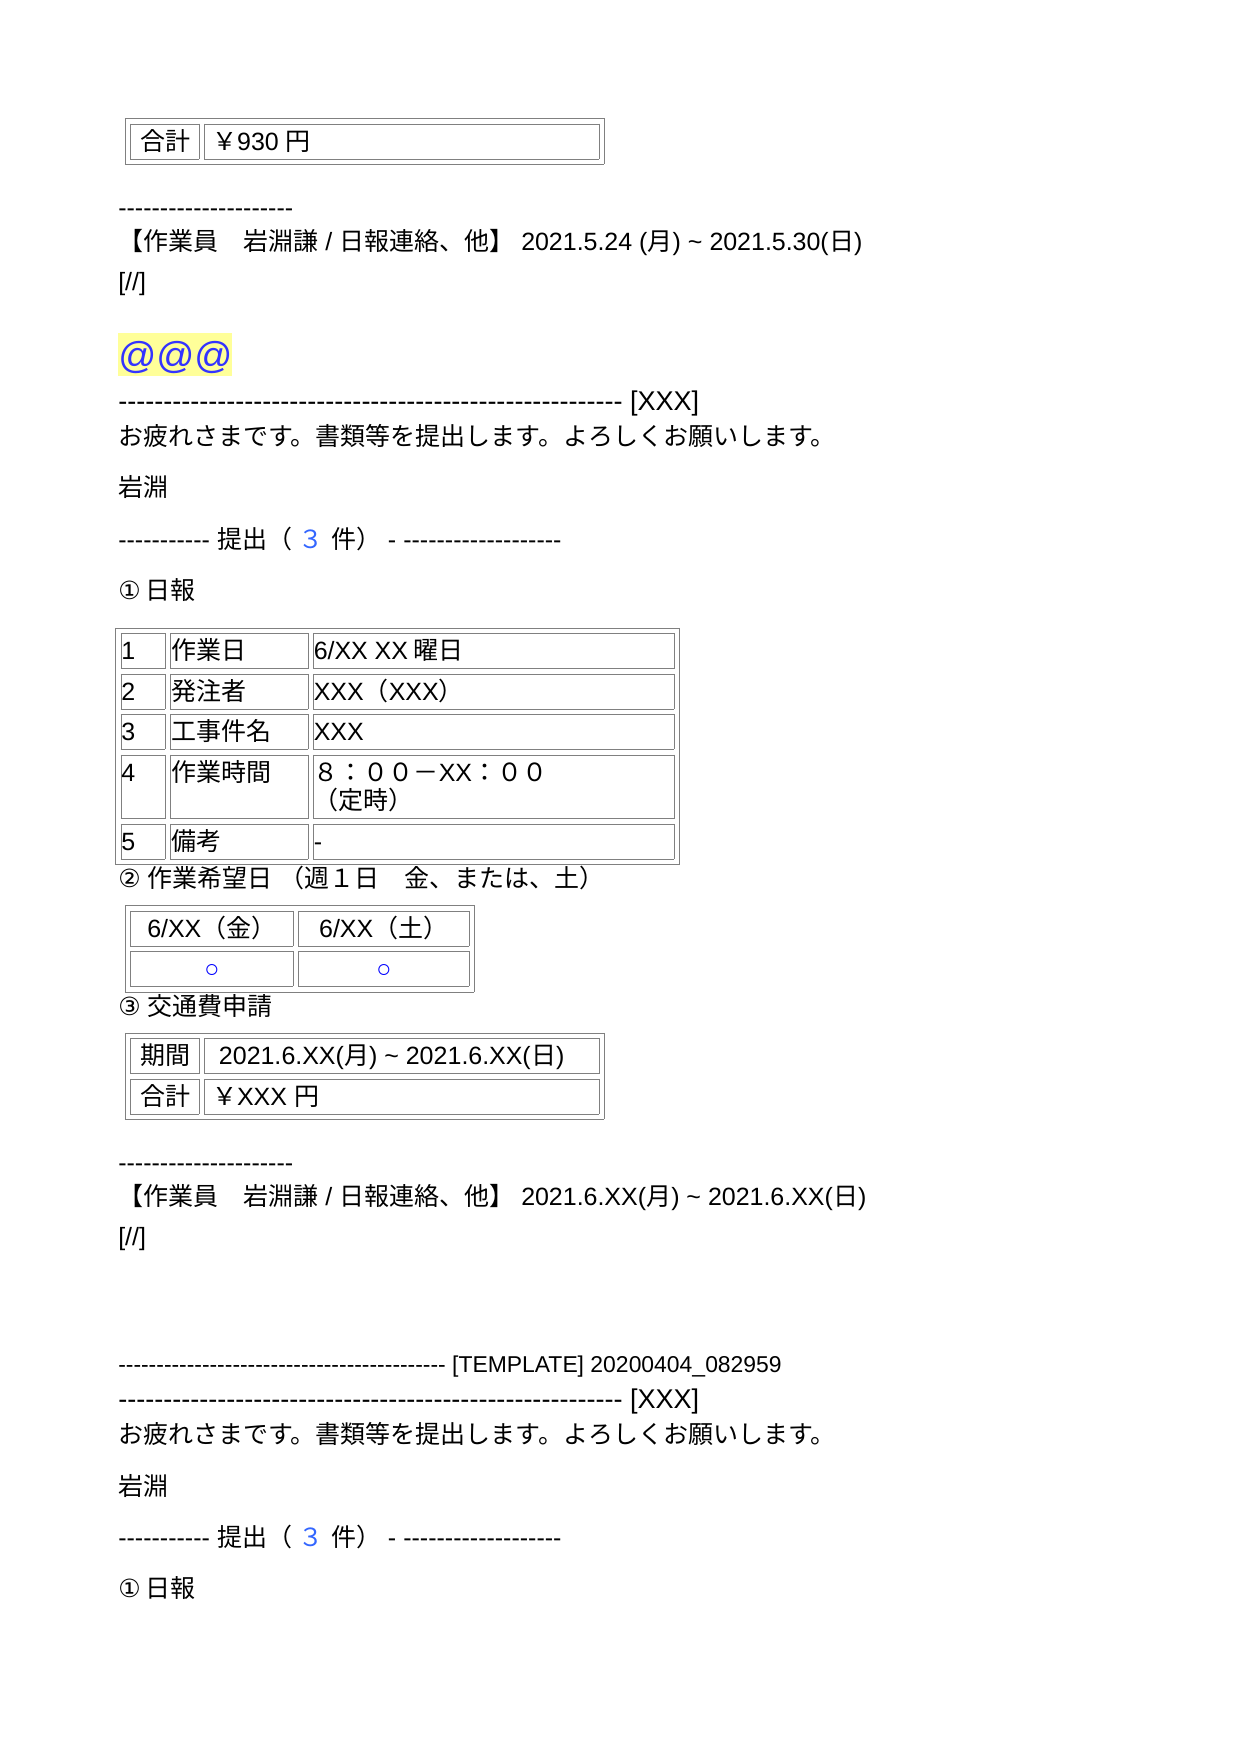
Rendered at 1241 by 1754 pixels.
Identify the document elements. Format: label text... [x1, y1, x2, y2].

text ①日報 [118, 1574, 1122, 1603]
table_cell ￥XXX 円 [202, 1073, 602, 1114]
table_header 6/XX（金） [128, 906, 296, 946]
text 岩淵 [118, 1472, 1122, 1500]
text ----------- 提出（ ３ 件） - ------------------- [118, 1523, 1122, 1552]
table_header 6/XX（土） [296, 906, 471, 946]
table_cell 工事件名 [168, 709, 310, 749]
text [//] [118, 1222, 1122, 1251]
text --------------------- [118, 193, 1122, 221]
table_cell ○ [296, 946, 471, 986]
table_cell ８：００－XX：００ （定時） [310, 749, 677, 818]
table_cell ￥930 円 [202, 119, 602, 158]
text @@@ [118, 333, 1122, 376]
text [//] [118, 267, 1122, 296]
table_cell 作業時間 [168, 749, 310, 818]
table_cell XXX（XXX） [310, 668, 677, 709]
text 岩淵 [118, 473, 1122, 502]
text ③ 交通費申請 [118, 992, 1122, 1020]
table_cell 2 [118, 668, 168, 709]
text お疲れさまです。書類等を提出します。よろしくお願いします。 [118, 1420, 1122, 1449]
table_cell XXX [310, 709, 677, 749]
table_cell ○ [128, 946, 296, 986]
text --------------------- [118, 1148, 1122, 1177]
table_header 作業日 [168, 629, 310, 668]
text お疲れさまです。書類等を提出します。よろしくお願いします。 [118, 422, 1122, 451]
table_header 6/XX XX曜日 [310, 629, 677, 668]
table_header 期間 [128, 1034, 202, 1073]
table_cell 4 [118, 749, 168, 818]
text 【作業員 岩淵謙 / 日報連絡、他】 2021.5.24 (月) ~ 2021.5.30(日) [118, 227, 1122, 256]
table_cell 合計 [128, 119, 202, 158]
table_cell 発注者 [168, 668, 310, 709]
table_header 1 [118, 629, 168, 668]
table_cell 3 [118, 709, 168, 749]
text ----------- 提出（ ３ 件） - ------------------- [118, 525, 1122, 554]
table_cell - [314, 825, 674, 859]
text ② 作業希望日 （週１日 金、または、土） [118, 864, 1122, 893]
table_cell 備考 [168, 818, 310, 859]
table_cell 合計 [128, 1073, 202, 1114]
text 【作業員 岩淵謙 / 日報連絡、他】 2021.6.XX(月) ~ 2021.6.XX(日) [118, 1182, 1122, 1211]
table_cell - [310, 818, 677, 859]
table_header 2021.6.XX(月) ~ 2021.6.XX(日) [202, 1034, 602, 1073]
text ①日報 [118, 576, 1122, 605]
text ------------------------------------------- [TEMPLATE] 20200404_082959 [118, 1351, 1122, 1377]
text -------------------------------------------------------- [XXX] [118, 384, 1122, 416]
table_cell 5 [118, 818, 168, 859]
text -------------------------------------------------------- [XXX] [118, 1383, 1122, 1414]
